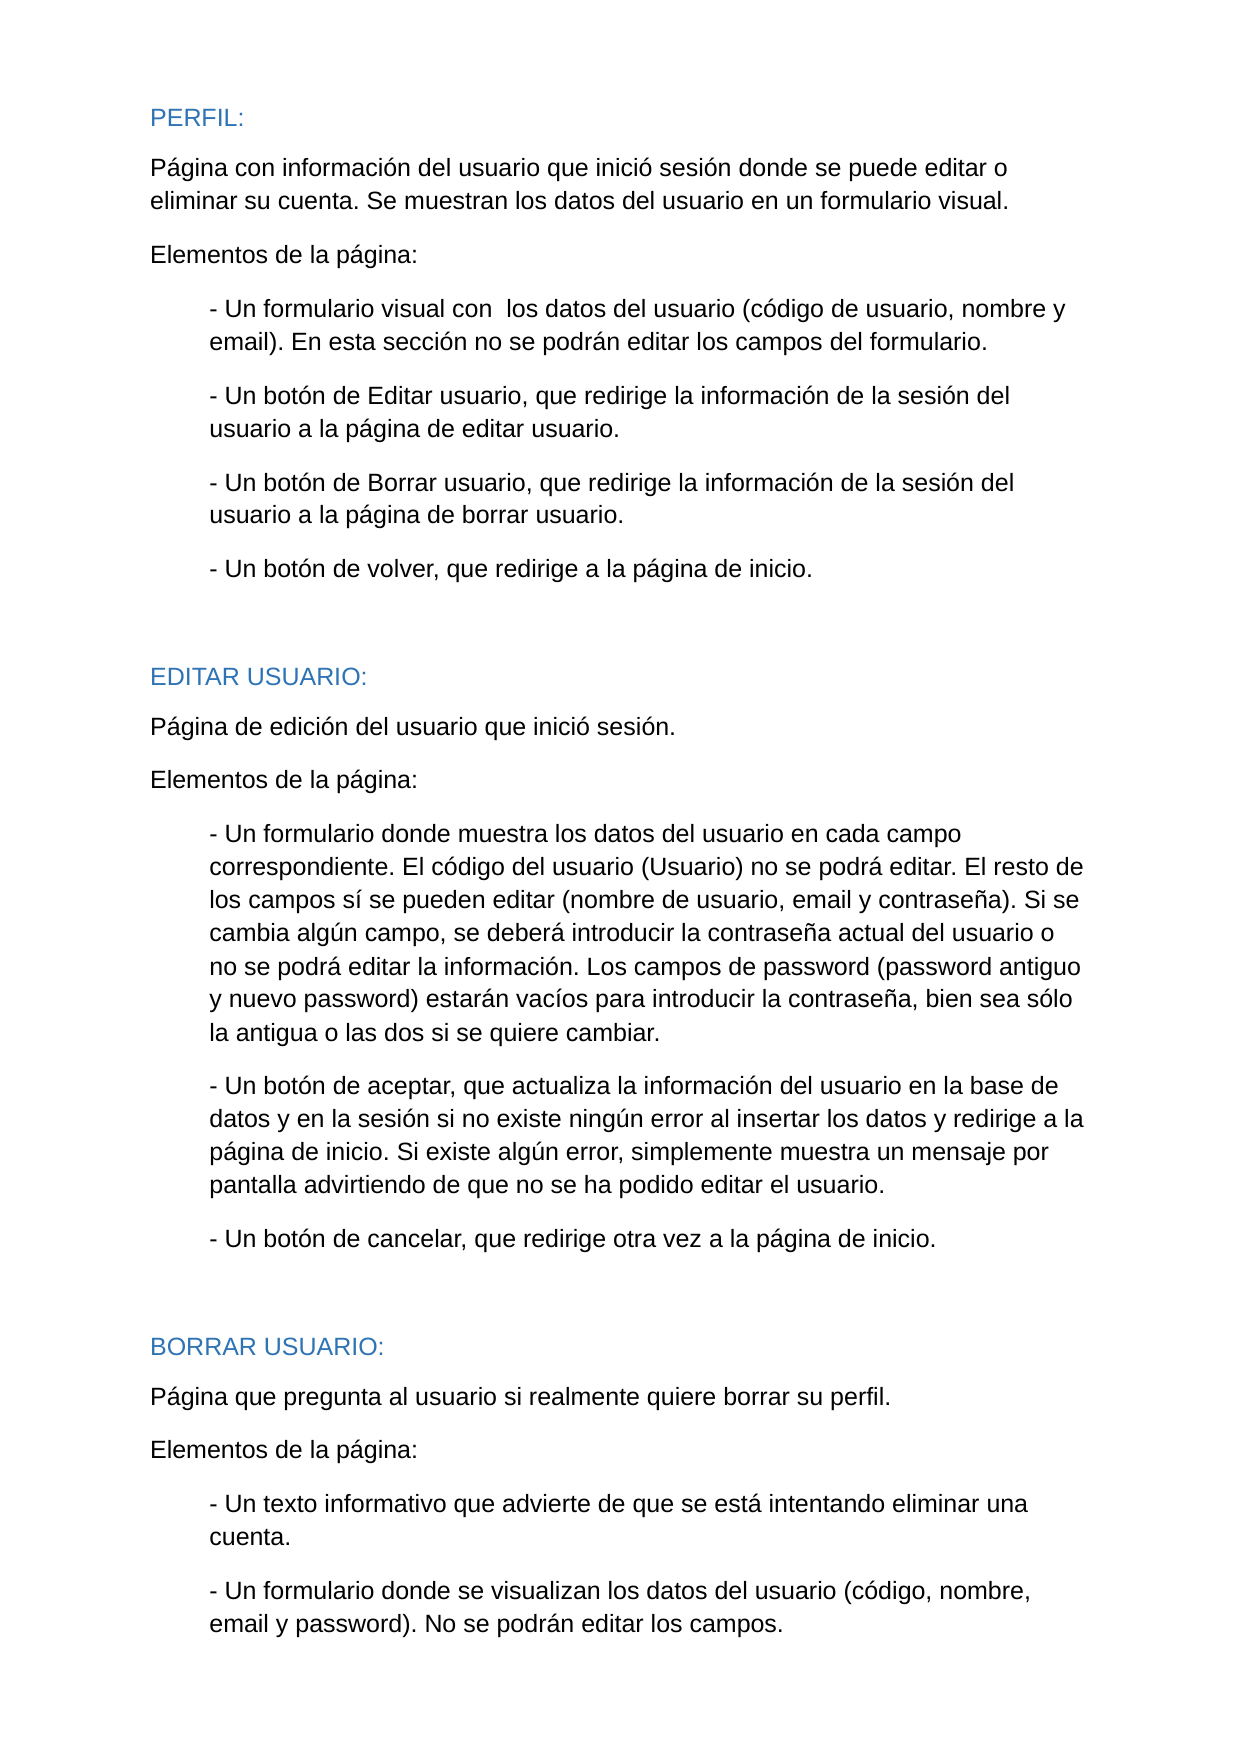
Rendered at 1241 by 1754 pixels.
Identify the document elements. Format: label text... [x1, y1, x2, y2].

text - Un botón de cancelar, que redirige otra vez a la página de inicio. [209, 1224, 1090, 1253]
text - Un formulario visual con los datos del usuario (código de usuario, nombre y email). En esta sección no se podrán editar los campos del formulario. [209, 294, 1090, 356]
text Página de edición del usuario que inició sesión. [150, 712, 1090, 740]
text - Un botón de Borrar usuario, que redirige la información de la sesión del usuario a la página de borrar usuario. [209, 467, 1090, 529]
text Página que pregunta al usuario si realmente quiere borrar su perfil. [150, 1382, 1090, 1410]
text - Un botón de volver, que redirige a la página de inicio. [209, 554, 1090, 583]
text - Un botón de Editar usuario, que redirige la información de la sesión del usuario a la página de editar usuario. [209, 381, 1090, 442]
subtitle PERFIL: [150, 103, 1090, 132]
text Página con información del usuario que inició sesión donde se puede editar o eliminar su cuenta. Se muestran los datos del usuario en un formulario visual. [150, 153, 1090, 215]
text Elementos de la página: [150, 1435, 1090, 1464]
text Elementos de la página: [150, 766, 1090, 794]
subtitle BORRAR USUARIO: [150, 1332, 1090, 1361]
text - Un formulario donde se visualizan los datos del usuario (código, nombre, email y password). No se podrán editar los campos. [209, 1576, 1090, 1638]
text - Un texto informativo que advierte de que se está intentando eliminar una cuenta. [209, 1489, 1090, 1551]
text - Un formulario donde muestra los datos del usuario en cada campo correspondiente. El código del usuario (Usuario) no se podrá editar. El resto de los campos sí se pueden editar (nombre de usuario, email y contraseña). Si se cambia algún campo, se deberá introducir la contraseña actual del usuario o no se podrá editar la información. Los campos de password (password antiguo y nuevo password) estarán vacíos para introducir la contraseña, bien sea sólo la antigua o las dos si se quiere cambiar. [209, 819, 1090, 1046]
text - Un botón de aceptar, que actualiza la información del usuario en la base de datos y en la sesión si no existe ningún error al insertar los datos y redirige a la página de inicio. Si existe algún error, simplemente muestra un mensaje por pantalla advirtiendo de que no se ha podido editar el usuario. [209, 1071, 1090, 1199]
subtitle EDITAR USUARIO: [150, 662, 1090, 691]
text Elementos de la página: [150, 240, 1090, 269]
